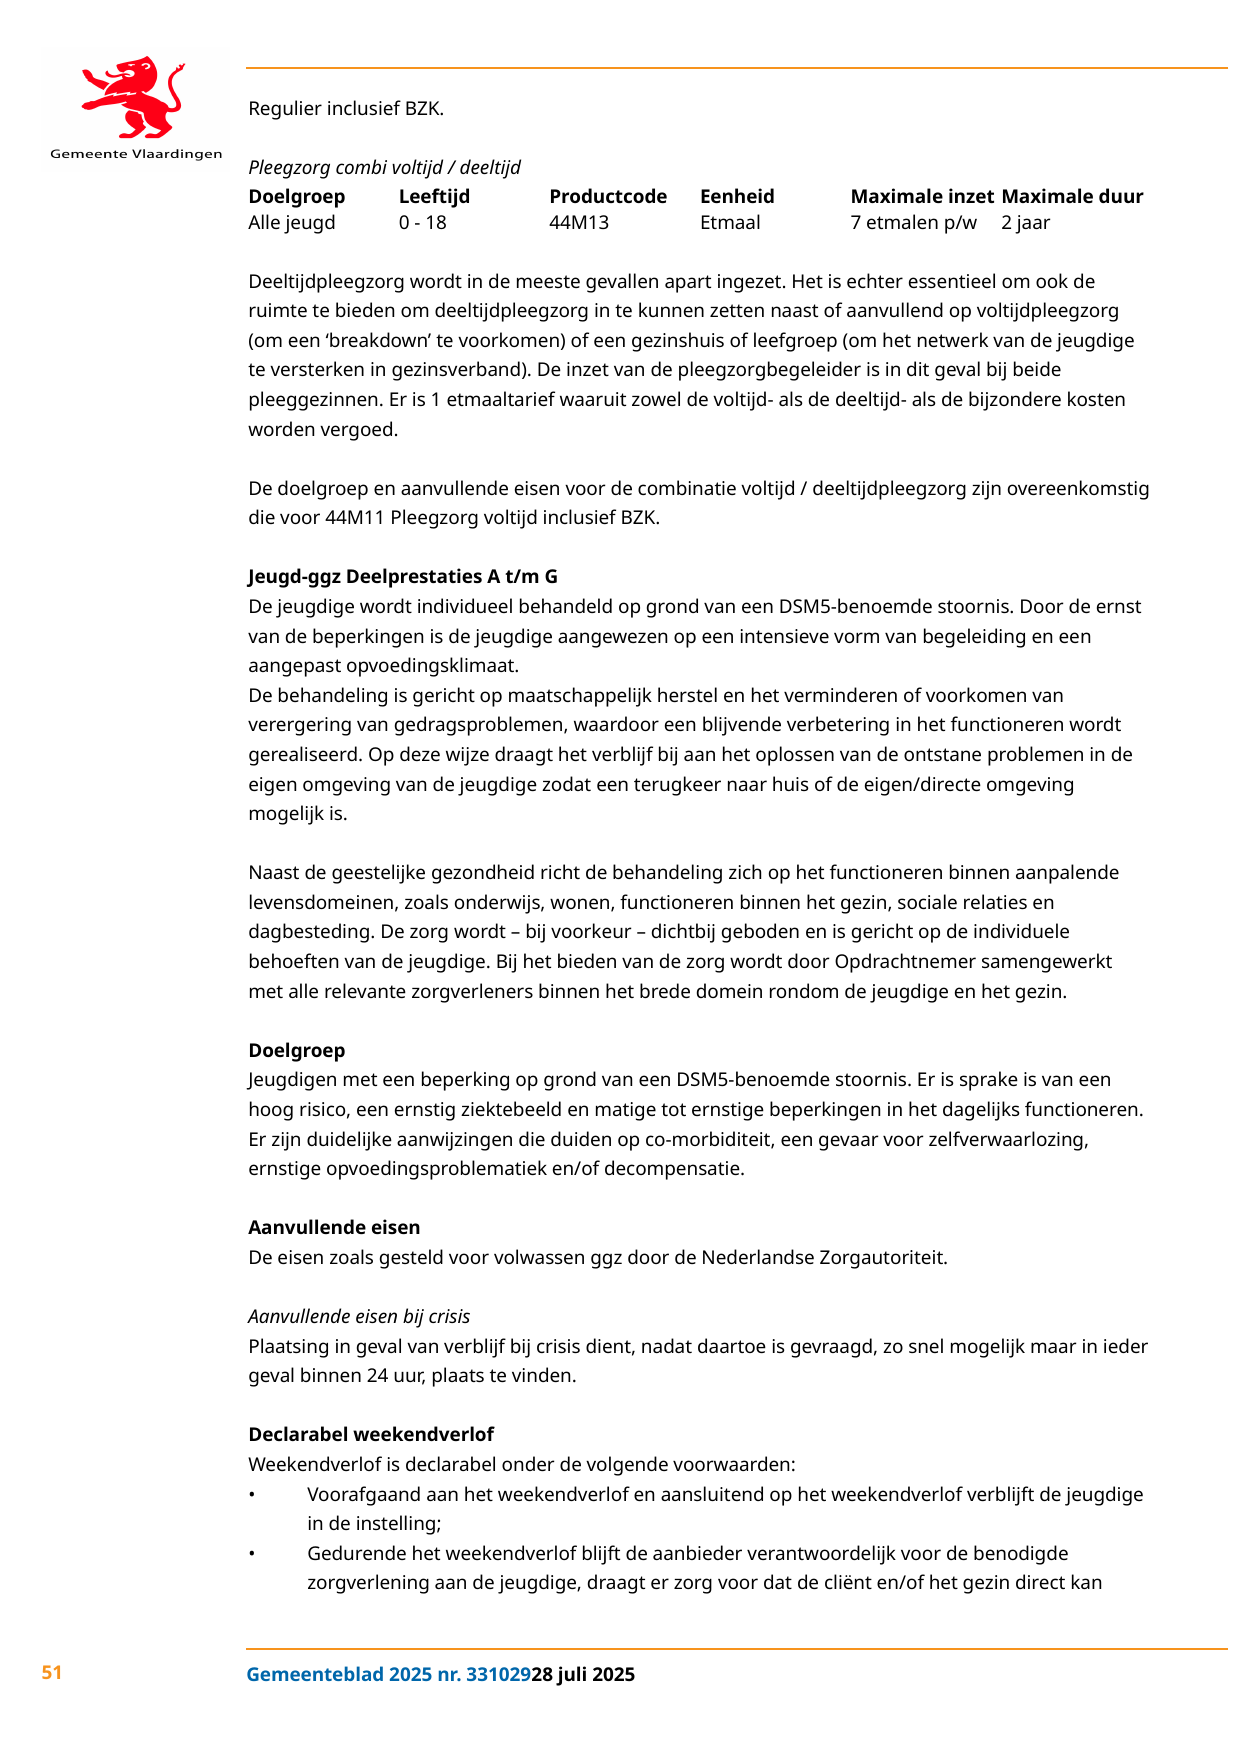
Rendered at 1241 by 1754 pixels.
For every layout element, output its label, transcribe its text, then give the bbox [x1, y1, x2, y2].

text Naast de geestelijke gezondheid richt de behandeling zich op het functioneren binnen aanpalende levensdomeinen, zoals onderwijs, wonen, functioneren binnen het gezin, sociale relaties en dagbesteding. De zorg wordt – bij voorkeur – dichtbij geboden en is gericht op de individuele behoeften van de jeugdige. Bij het bieden van de zorg wordt door Opdrachtnemer samengewerkt met alle relevante zorgverleners binnen het brede domein rondom de jeugdige en het gezin. [248, 859, 1152, 1004]
table_cell 2 jaar [1001, 209, 1152, 235]
text Deeltijdpleegzorg wordt in de meeste gevallen apart ingezet. Het is echter essentieel om ook de ruimte te bieden om deeltijdpleegzorg in te kunnen zetten naast of aanvullend op voltijdpleegzorg (om een ‘breakdown’ te voorkomen) of een gezinshuis of leefgroep (om het netwerk van de jeugdige te versterken in gezinsverband). De inzet van de pleegzorgbegeleider is in dit geval bij beide pleeggezinnen. Er is 1 etmaaltarief waaruit zowel de voltijd- als de deeltijd- als de bijzondere kosten worden vergoed. [248, 268, 1152, 442]
table_header Maximale inzet [850, 184, 1001, 209]
text Jeugd-ggz Deelprestaties A t/m G [248, 564, 1152, 589]
text Doelgroep [248, 1037, 1152, 1063]
text Plaatsing in geval van verblijf bij crisis dient, nadat daartoe is gevraagd, zo snel mogelijk maar in ieder geval binnen 24 uur, plaats te vinden. [248, 1333, 1152, 1388]
text Aanvullende eisen bij crisis [248, 1303, 1152, 1329]
text Declarabel weekendverlof [248, 1422, 1152, 1447]
text Aanvullende eisen [248, 1214, 1152, 1240]
list Gedurende het weekendverlof blijft de aanbieder verantwoordelijk voor de benodigde zorgverlening aan de jeugdige, draagt er zorg voor dat de cliënt en/of het gezin direct kan [248, 1540, 1152, 1595]
picture [41, 47, 231, 172]
table_cell Etmaal [700, 209, 850, 235]
table_header Maximale duur [1001, 184, 1152, 209]
table_header Eenheid [700, 184, 850, 209]
text Pleegzorg combi voltijd / deeltijd [248, 154, 1152, 180]
table_cell 7 etmalen p/w [850, 209, 1001, 235]
table_header Leeftijd [399, 184, 549, 209]
text Regulier inclusief BZK. [248, 95, 1152, 121]
table_cell 44M13 [549, 209, 700, 235]
table_cell Alle jeugd [248, 209, 398, 235]
text Jeugdigen met een beperking op grond van een DSM5-benoemde stoornis. Er is sprake is van een hoog risico, een ernstig ziektebeeld en matige tot ernstige beperkingen in het dagelijks functioneren. Er zijn duidelijke aanwijzingen die duiden op co-morbiditeit, een gevaar voor zelfverwaarlozing, ernstige opvoedingsproblematiek en/of decompensatie. [248, 1067, 1152, 1181]
table_header Doelgroep [248, 184, 398, 209]
table_cell 0 - 18 [399, 209, 549, 235]
table_header Productcode [549, 184, 700, 209]
text De behandeling is gericht op maatschappelijk herstel en het verminderen of voorkomen van verergering van gedragsproblemen, waardoor een blijvende verbetering in het functioneren wordt gerealiseerd. Op deze wijze draagt het verblijf bij aan het oplossen van de ontstane problemen in de eigen omgeving van de jeugdige zodat een terugkeer naar huis of de eigen/directe omgeving mogelijk is. [248, 682, 1152, 826]
text Weekendverlof is declarabel onder de volgende voorwaarden: [248, 1451, 1152, 1477]
text De doelgroep en aanvullende eisen voor de combinatie voltijd / deeltijdpleegzorg zijn overeenkomstig die voor 44M11 Pleegzorg voltijd inclusief BZK. [248, 475, 1152, 530]
list Voorafgaand aan het weekendverlof en aansluitend op het weekendverlof verblijft de jeugdige in de instelling; [248, 1481, 1152, 1536]
text De jeugdige wordt individueel behandeld op grond van een DSM5-benoemde stoornis. Door de ernst van de beperkingen is de jeugdige aangewezen op een intensieve vorm van begeleiding en een aangepast opvoedingsklimaat. [248, 593, 1152, 678]
text De eisen zoals gesteld voor volwassen ggz door de Nederlandse Zorgautoriteit. [248, 1244, 1152, 1270]
